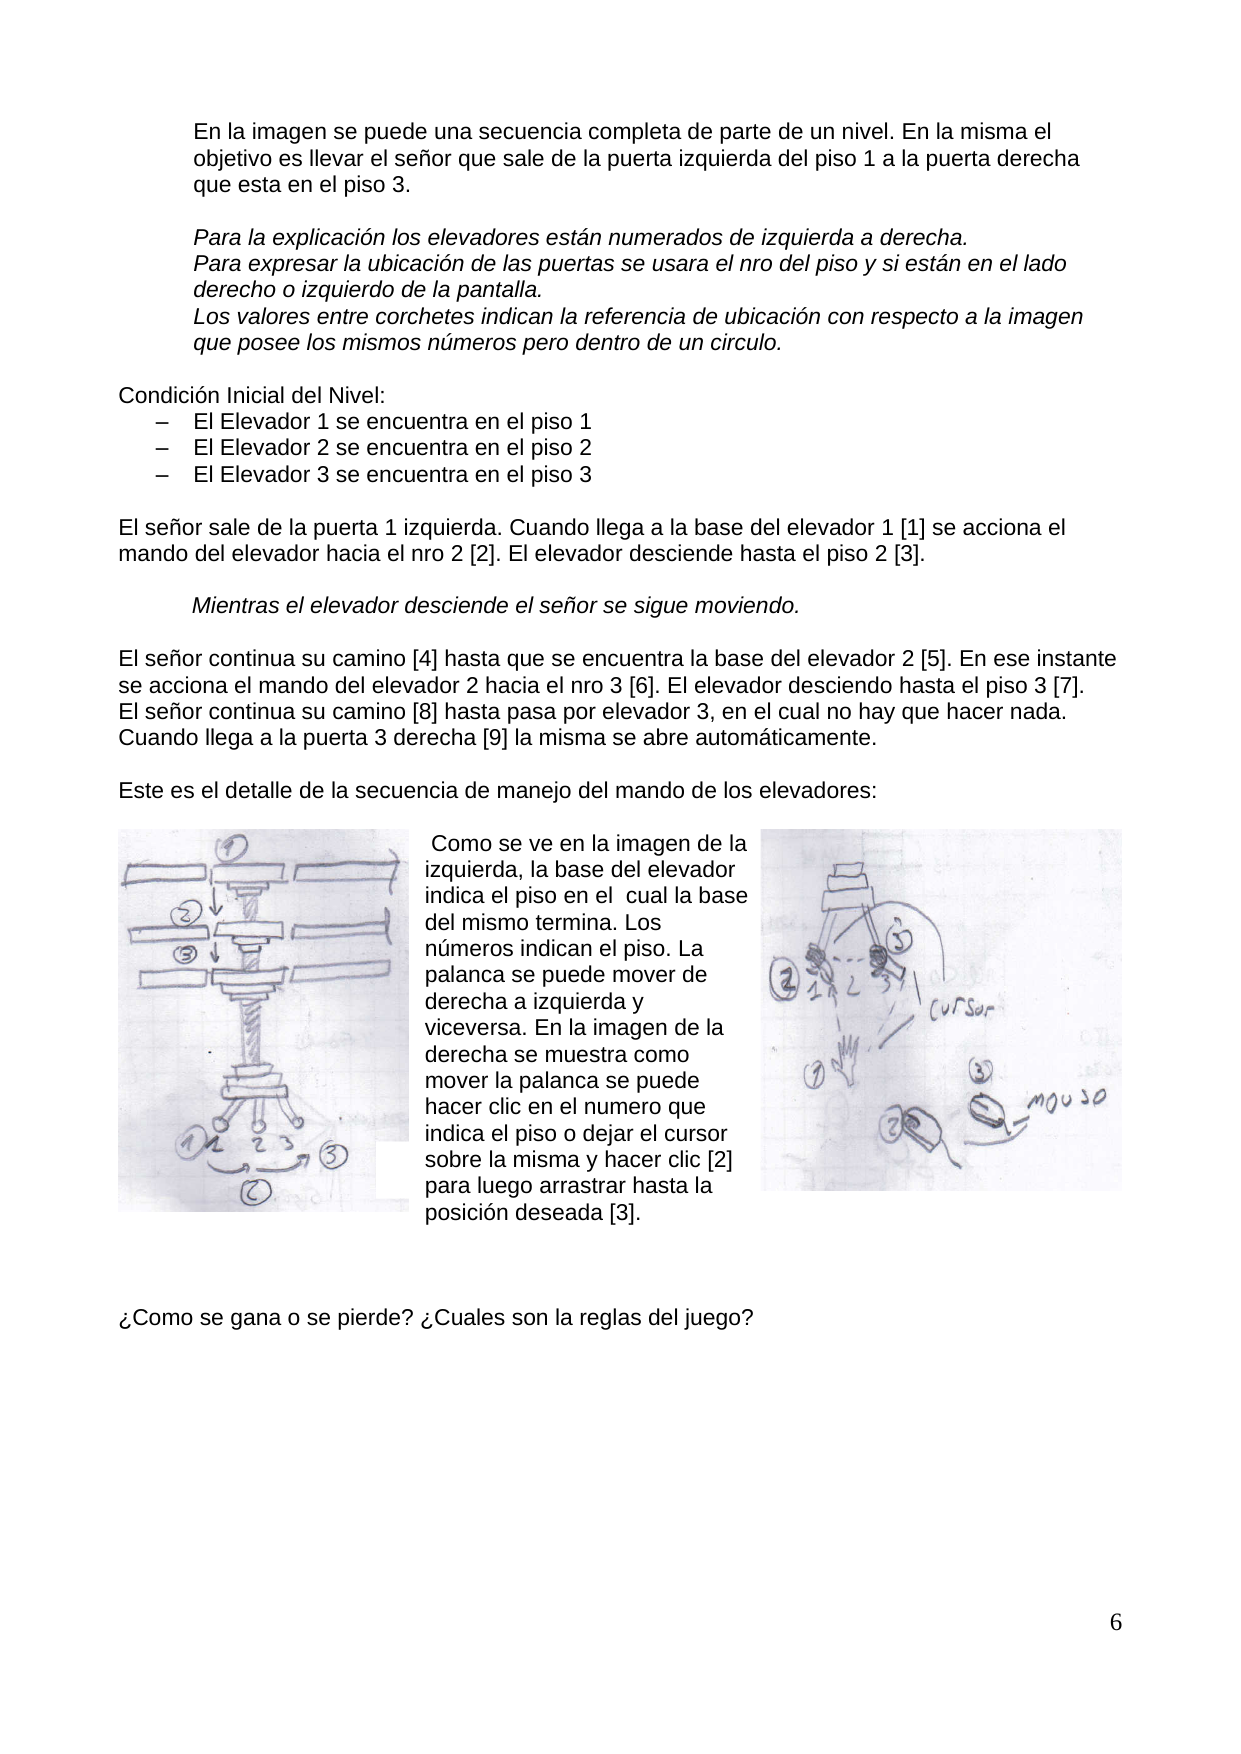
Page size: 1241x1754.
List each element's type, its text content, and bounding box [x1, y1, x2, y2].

list Los valores entre corchetes indican la referencia de ubicación con respecto a la imagen que posee los mismos números pero dentro de un circulo. [156, 303, 1122, 355]
list El Elevador 1 se encuentra en el piso 1 [156, 408, 1122, 434]
list El Elevador 3 se encuentra en el piso 3 [156, 461, 1122, 487]
text Mientras el elevador desciende el señor se sigue moviendo. [118, 592, 1122, 619]
list En la imagen se puede una secuencia completa de parte de un nivel. En la misma el objetivo es llevar el señor que sale de la puerta izquierda del piso 1 a la puerta derecha que esta en el piso 3. [156, 118, 1122, 197]
list Para la explicación los elevadores están numerados de izquierda a derecha. [156, 223, 1122, 250]
text Este es el detalle de la secuencia de manejo del mando de los elevadores: [118, 777, 1122, 803]
text El señor continua su camino [8] hasta pasa por elevador 3, en el cual no hay que hacer nada. [118, 698, 1122, 724]
list Para expresar la ubicación de las puertas se usara el nro del piso y si están en el lado derecho o izquierdo de la pantalla. [156, 250, 1122, 303]
text Cuando llega a la puerta 3 derecha [9] la misma se abre automáticamente. [118, 724, 1122, 751]
list El Elevador 2 se encuentra en el piso 2 [156, 434, 1122, 461]
text El señor sale de la puerta 1 izquierda. Cuando llega a la base del elevador 1 [1] se acciona el mando del elevador hacia el nro 2 [2]. El elevador desciende hasta el piso 2 [3]. [118, 513, 1122, 566]
text Condición Inicial del Nivel: [118, 382, 1122, 408]
text El señor continua su camino [4] hasta que se encuentra la base del elevador 2 [5]. En ese instante se acciona el mando del elevador 2 hacia el nro 3 [6]. El elevador desciendo hasta el piso 3 [7]. [118, 645, 1122, 698]
text Como se ve en la imagen de la izquierda, la base del elevador indica el piso en el cual la base del mismo termina. Los números indican el piso. La palanca se puede mover de derecha a izquierda y viceversa. En la imagen de la derecha se muestra como mover la palanca se puede hacer clic en el numero que indica el piso o dejar el cursor sobre la misma y hacer clic [2] para luego arrastrar hasta la posición deseada [3]. [424, 830, 753, 1225]
text ¿Como se gana o se pierde? ¿Cuales son la reglas del juego? [118, 1304, 1122, 1330]
